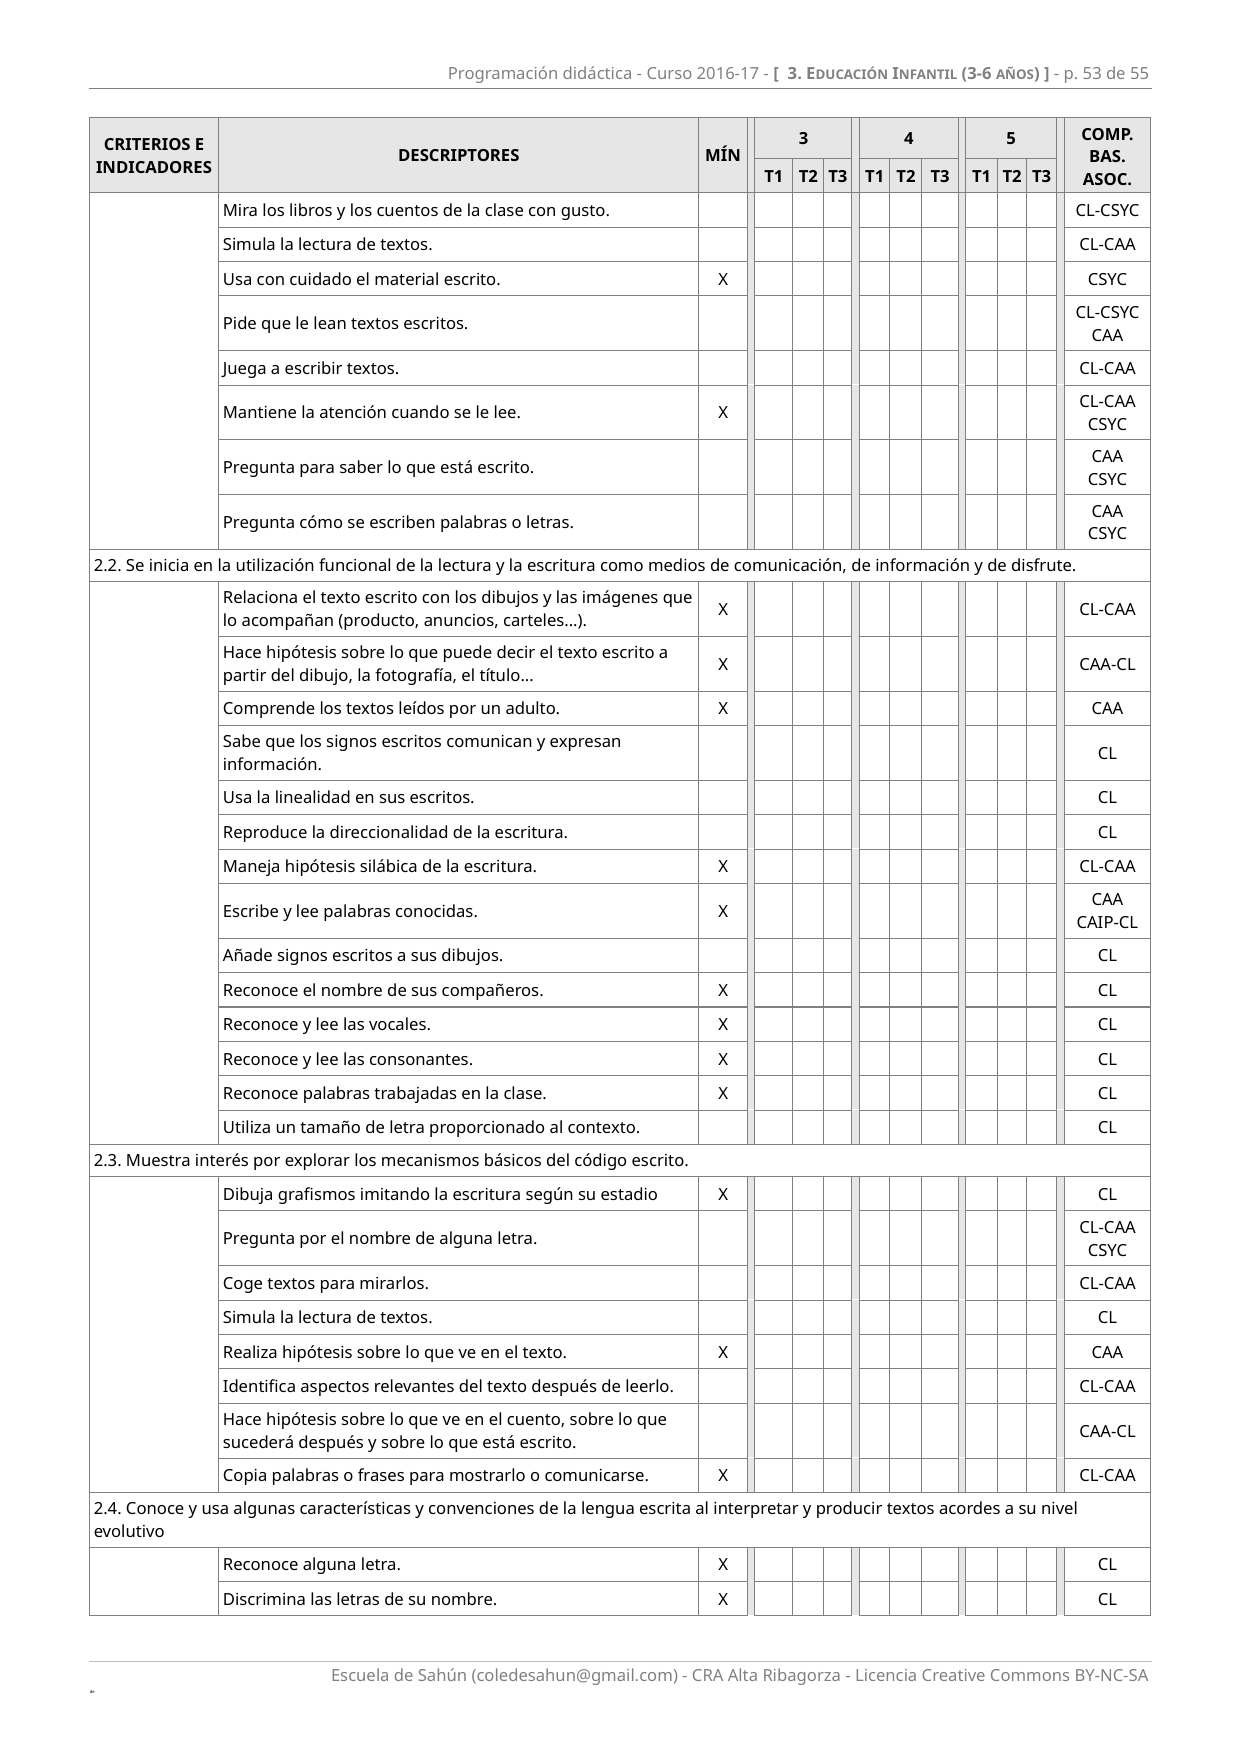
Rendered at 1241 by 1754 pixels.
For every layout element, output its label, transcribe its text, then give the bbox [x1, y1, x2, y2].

table_cell Reconoce alguna letra. [219, 1548, 698, 1581]
table_cell [824, 262, 851, 295]
table_cell [824, 1177, 851, 1210]
table_cell [748, 261, 754, 295]
table_cell [959, 1334, 965, 1368]
table_cell [793, 1404, 823, 1457]
table_cell CL [1065, 973, 1150, 1006]
table_cell [699, 1111, 747, 1144]
table_cell [755, 1211, 792, 1265]
table_cell [959, 295, 965, 350]
table_cell X [699, 1335, 747, 1368]
table_cell [699, 1301, 747, 1334]
table_cell [966, 781, 997, 814]
table_cell [1027, 1582, 1056, 1615]
table_cell [860, 884, 889, 938]
table_cell [998, 1548, 1026, 1581]
table_cell [748, 1581, 754, 1615]
table_cell CL [1065, 1582, 1150, 1615]
table_cell [966, 939, 997, 972]
table_header DESCRIPTORES [219, 118, 698, 192]
table_cell [860, 973, 889, 1006]
table_cell [1057, 1300, 1064, 1334]
table_cell [1027, 1008, 1056, 1041]
table_cell [852, 1210, 859, 1265]
table_cell [860, 1042, 889, 1075]
table_cell [824, 228, 851, 261]
table_cell CL-CSYC [1065, 193, 1150, 227]
table_cell [824, 973, 851, 1006]
table_cell [755, 228, 792, 261]
table_cell CL-CAA [1065, 850, 1150, 883]
table_cell [922, 351, 958, 384]
table_cell [90, 193, 218, 549]
table_cell CL [1065, 1076, 1150, 1109]
table_cell [1027, 228, 1056, 261]
table_cell [852, 385, 859, 439]
table_cell [755, 1266, 792, 1299]
table_cell [824, 351, 851, 384]
table_cell [959, 1110, 965, 1144]
table_cell CL-CAA CSYC [1065, 386, 1150, 439]
table_cell [852, 972, 859, 1006]
table_cell CL-CAA [1065, 1266, 1150, 1299]
table_cell [1057, 1110, 1064, 1144]
table_cell [860, 582, 889, 636]
table_cell [699, 1404, 747, 1457]
table_cell CL [1065, 1177, 1150, 1210]
table_cell [824, 440, 851, 494]
table_cell Pregunta para saber lo que está escrito. [219, 440, 698, 494]
table_cell [824, 1459, 851, 1492]
table_cell [852, 295, 859, 350]
table_header MÍN [699, 118, 747, 192]
table_cell [1057, 1368, 1064, 1403]
table_cell [998, 1404, 1026, 1457]
table_cell [1027, 1335, 1056, 1368]
table_cell [959, 1300, 965, 1334]
table_cell [793, 1076, 823, 1109]
table_cell [966, 296, 997, 350]
table_cell [959, 1265, 965, 1299]
table_cell [1057, 439, 1064, 494]
table_cell [755, 1008, 792, 1041]
table_cell [890, 1211, 921, 1265]
table_cell [699, 495, 747, 549]
table_cell X [699, 973, 747, 1006]
table_cell [1057, 261, 1064, 295]
table_cell [824, 1211, 851, 1265]
table_cell [890, 884, 921, 938]
table_cell [1027, 262, 1056, 295]
table_cell CAA-CL [1065, 1404, 1150, 1457]
table_cell T2 [998, 159, 1026, 192]
table_header [959, 118, 965, 158]
table_cell [852, 227, 859, 261]
table_cell [90, 1548, 218, 1615]
table_cell [748, 227, 754, 261]
table_cell X [699, 1548, 747, 1581]
table_cell [824, 939, 851, 972]
table_cell [1027, 582, 1056, 636]
table_cell [755, 637, 792, 691]
table_cell [922, 1076, 958, 1109]
table_cell T1 [966, 159, 997, 192]
table_cell [890, 262, 921, 295]
table_cell [755, 815, 792, 848]
table_cell 2.4. Conoce y usa algunas características y convenciones de la lengua escrita al interpretar y producir textos acordes a su nivel evolutivo [90, 1493, 1150, 1547]
table_cell [922, 440, 958, 494]
table_cell Añade signos escritos a sus dibujos. [219, 939, 698, 972]
table_cell [922, 262, 958, 295]
table_cell [922, 1459, 958, 1492]
table_cell [1027, 692, 1056, 725]
table_cell [860, 1266, 889, 1299]
table_cell [755, 193, 792, 227]
table_cell [860, 495, 889, 549]
table_cell Simula la lectura de textos. [219, 228, 698, 261]
table_cell [755, 1042, 792, 1075]
table_cell CAA CAIP-CL [1065, 884, 1150, 938]
table_cell [959, 1177, 965, 1210]
table_cell [852, 1110, 859, 1144]
table_cell [824, 386, 851, 439]
table_cell CL-CSYC CAA [1065, 296, 1150, 350]
table_cell X [699, 582, 747, 636]
table_cell [890, 781, 921, 814]
table_cell [922, 1177, 958, 1210]
table_cell [966, 1404, 997, 1457]
table_cell [890, 850, 921, 883]
table_cell [890, 351, 921, 384]
table_cell [793, 386, 823, 439]
table_cell [748, 1548, 754, 1581]
table_cell [852, 725, 859, 780]
table_cell [922, 1266, 958, 1299]
table_cell [860, 351, 889, 384]
table_cell [860, 1335, 889, 1368]
table_cell [824, 1301, 851, 1334]
table_cell T3 [922, 159, 958, 192]
table_cell [890, 1111, 921, 1144]
table_cell CL [1065, 939, 1150, 972]
table_cell [748, 1403, 754, 1457]
table_cell [793, 815, 823, 848]
table_cell [998, 440, 1026, 494]
table_cell [1057, 691, 1064, 725]
table_cell [824, 1582, 851, 1615]
table_cell [860, 1111, 889, 1144]
table_cell [890, 1404, 921, 1457]
table_cell [1027, 1177, 1056, 1210]
table_cell [890, 193, 921, 227]
table_cell [998, 1042, 1026, 1075]
table_cell [860, 726, 889, 780]
table_cell Pregunta cómo se escriben palabras o letras. [219, 495, 698, 549]
table_cell [748, 849, 754, 883]
table_cell [852, 1548, 859, 1581]
table_cell X [699, 1042, 747, 1075]
table_cell [959, 814, 965, 848]
table_cell [793, 692, 823, 725]
table_cell [793, 193, 823, 227]
table_cell [852, 938, 859, 972]
table_cell [890, 440, 921, 494]
table_cell [793, 1548, 823, 1581]
table_cell [860, 262, 889, 295]
table_cell [852, 158, 859, 192]
table_cell [860, 1582, 889, 1615]
table_cell [998, 1111, 1026, 1144]
table_cell [793, 495, 823, 549]
table_cell [890, 1459, 921, 1492]
table_cell [998, 1177, 1026, 1210]
table_cell [748, 636, 754, 691]
table_cell Dibuja grafismos imitando la escritura según su estadio [219, 1177, 698, 1210]
table_cell [755, 939, 792, 972]
table_cell [824, 296, 851, 350]
table_cell CL-CAA CSYC [1065, 1211, 1150, 1265]
table_cell [755, 1404, 792, 1457]
table_cell [1057, 1210, 1064, 1265]
table_cell [922, 884, 958, 938]
table_cell Utiliza un tamaño de letra proporcionado al contexto. [219, 1111, 698, 1144]
table_cell [824, 637, 851, 691]
table_cell [959, 725, 965, 780]
table_cell [890, 582, 921, 636]
table_cell [1027, 1301, 1056, 1334]
table_cell [890, 973, 921, 1006]
table_cell [852, 636, 859, 691]
table_cell [824, 193, 851, 227]
table_cell [966, 495, 997, 549]
table_cell CL [1065, 1111, 1150, 1144]
table_cell [824, 1076, 851, 1109]
table_cell [890, 1266, 921, 1299]
table_cell [998, 692, 1026, 725]
table_cell [748, 938, 754, 972]
table_cell [959, 1006, 965, 1041]
table_cell [852, 1368, 859, 1403]
table_cell [748, 1041, 754, 1075]
table_cell [852, 814, 859, 848]
table_cell [793, 1335, 823, 1368]
table_cell [1057, 350, 1064, 384]
table_cell [755, 1301, 792, 1334]
table_cell [890, 1335, 921, 1368]
table_cell [699, 228, 747, 261]
table_cell [890, 296, 921, 350]
table_cell T2 [890, 159, 921, 192]
table_cell [1057, 814, 1064, 848]
table_cell [998, 1369, 1026, 1403]
table_cell [1057, 1265, 1064, 1299]
table_cell [922, 1042, 958, 1075]
table_cell [998, 1266, 1026, 1299]
table_cell [793, 850, 823, 883]
table_cell [966, 1459, 997, 1492]
table_cell [959, 193, 965, 227]
table_cell [793, 1008, 823, 1041]
table_cell [793, 1177, 823, 1210]
table_cell [793, 262, 823, 295]
table_cell [824, 582, 851, 636]
table_cell [824, 1008, 851, 1041]
table_cell [998, 351, 1026, 384]
table_cell [824, 884, 851, 938]
table_cell [748, 193, 754, 227]
table_cell [966, 1177, 997, 1210]
table_cell [1057, 494, 1064, 549]
table_cell [998, 1582, 1026, 1615]
table_cell [922, 1111, 958, 1144]
table_cell [860, 1008, 889, 1041]
table_cell [860, 228, 889, 261]
table_cell [1027, 296, 1056, 350]
table_cell 2.3. Muestra interés por explorar los mecanismos básicos del código escrito. [90, 1145, 1150, 1176]
table_cell [890, 1177, 921, 1210]
table_cell [748, 1458, 754, 1492]
table_header [748, 118, 754, 192]
table_cell X [699, 850, 747, 883]
table_header 5 [966, 118, 1056, 158]
table_cell [1027, 815, 1056, 848]
table_cell [90, 582, 218, 1144]
table_cell [1057, 1041, 1064, 1075]
table_cell X [699, 884, 747, 938]
table_cell T1 [860, 159, 889, 192]
table_cell [793, 351, 823, 384]
table_cell X [699, 692, 747, 725]
table_cell [824, 495, 851, 549]
table_cell Hace hipótesis sobre lo que ve en el cuento, sobre lo que sucederá después y sobre lo que está escrito. [219, 1404, 698, 1457]
table_cell CAA [1065, 1335, 1150, 1368]
table_cell [890, 1369, 921, 1403]
table_cell [1057, 725, 1064, 780]
table_cell [959, 1403, 965, 1457]
table_cell CAA CSYC [1065, 495, 1150, 549]
table_cell [852, 439, 859, 494]
table_cell [748, 972, 754, 1006]
table_cell [860, 1369, 889, 1403]
table_cell [793, 1266, 823, 1299]
table_cell [755, 884, 792, 938]
table_cell [852, 780, 859, 814]
table_cell [755, 692, 792, 725]
table_cell [922, 726, 958, 780]
table_cell [852, 883, 859, 938]
table_cell [793, 637, 823, 691]
table_cell [1027, 1548, 1056, 1581]
table_cell [860, 1301, 889, 1334]
table_cell [1057, 1177, 1064, 1210]
table_cell [699, 939, 747, 972]
table_cell [748, 1368, 754, 1403]
table_cell [966, 1111, 997, 1144]
table_cell [1057, 1075, 1064, 1109]
table_cell [998, 1008, 1026, 1041]
table_cell [922, 1335, 958, 1368]
table_cell [1057, 193, 1064, 227]
table_cell [852, 691, 859, 725]
table_cell T3 [1027, 159, 1056, 192]
table_cell [748, 814, 754, 848]
table_header [1057, 118, 1064, 158]
table_cell [748, 439, 754, 494]
table_cell [748, 582, 754, 636]
table_cell [998, 726, 1026, 780]
table_cell [922, 1582, 958, 1615]
table_cell [959, 1458, 965, 1492]
table_cell [793, 1459, 823, 1492]
table_cell [699, 726, 747, 780]
table_cell [1057, 972, 1064, 1006]
table_cell [966, 1582, 997, 1615]
table_cell [860, 193, 889, 227]
table_cell [793, 726, 823, 780]
table_cell [998, 262, 1026, 295]
table_cell [824, 692, 851, 725]
table_cell [824, 726, 851, 780]
table_cell [922, 1008, 958, 1041]
table_cell [998, 939, 1026, 972]
table_cell [755, 781, 792, 814]
table_cell [852, 261, 859, 295]
table_cell [890, 692, 921, 725]
table_cell [860, 1076, 889, 1109]
table_cell [852, 350, 859, 384]
table_cell [824, 850, 851, 883]
table_cell [966, 637, 997, 691]
table_cell [1027, 1404, 1056, 1457]
table_cell [890, 726, 921, 780]
table_cell [824, 1369, 851, 1403]
table_cell [748, 1075, 754, 1109]
table_cell [1027, 1076, 1056, 1109]
table_cell [966, 193, 997, 227]
table_cell [755, 973, 792, 1006]
table_cell T3 [824, 159, 851, 192]
table_cell [922, 1211, 958, 1265]
table_cell Reconoce y lee las consonantes. [219, 1042, 698, 1075]
table_cell [1027, 193, 1056, 227]
table_cell [890, 495, 921, 549]
table_cell [755, 1369, 792, 1403]
table_cell [959, 691, 965, 725]
table_cell [860, 1404, 889, 1457]
table_cell [922, 228, 958, 261]
table_cell [852, 494, 859, 549]
table_cell CSYC [1065, 262, 1150, 295]
table_cell [748, 350, 754, 384]
table_cell [922, 386, 958, 439]
table_cell [748, 295, 754, 350]
table_cell [890, 939, 921, 972]
table_cell [966, 692, 997, 725]
table_cell X [699, 1076, 747, 1109]
table_cell [966, 1548, 997, 1581]
table_cell [922, 973, 958, 1006]
table_cell [852, 1006, 859, 1041]
table_cell 2.2. Se inicia en la utilización funcional de la lectura y la escritura como medios de comunicación, de información y de disfrute. [90, 550, 1150, 581]
table_cell [1027, 1111, 1056, 1144]
table_cell [824, 1335, 851, 1368]
table_cell [1057, 1006, 1064, 1041]
table_cell [922, 692, 958, 725]
table_cell [755, 262, 792, 295]
table_cell [1057, 295, 1064, 350]
table_cell [824, 781, 851, 814]
table_cell [860, 781, 889, 814]
table_cell [966, 1211, 997, 1265]
table_cell [748, 725, 754, 780]
table_cell [959, 350, 965, 384]
table_cell [860, 850, 889, 883]
table_cell [959, 494, 965, 549]
table_cell [852, 1300, 859, 1334]
table_cell [998, 228, 1026, 261]
table_cell [966, 1008, 997, 1041]
table_cell [998, 637, 1026, 691]
table_cell [959, 261, 965, 295]
table_cell [959, 1075, 965, 1109]
table_cell [966, 973, 997, 1006]
table_cell [959, 1368, 965, 1403]
table_cell [998, 781, 1026, 814]
table_cell [890, 815, 921, 848]
table_cell [1027, 637, 1056, 691]
table_cell [793, 1301, 823, 1334]
table_cell [959, 883, 965, 938]
table_cell [755, 351, 792, 384]
table_cell [1027, 1369, 1056, 1403]
table_cell Realiza hipótesis sobre lo que ve en el texto. [219, 1335, 698, 1368]
table_cell Sabe que los signos escritos comunican y expresan información. [219, 726, 698, 780]
table_cell [793, 781, 823, 814]
table_cell [793, 1211, 823, 1265]
table_cell T1 [755, 159, 792, 192]
table_cell X [699, 386, 747, 439]
table_cell Comprende los textos leídos por un adulto. [219, 692, 698, 725]
table_cell [890, 1008, 921, 1041]
table_header [852, 118, 859, 158]
table_cell [998, 973, 1026, 1006]
table_cell [824, 1548, 851, 1581]
table_cell [959, 439, 965, 494]
table_cell [748, 1177, 754, 1210]
table_cell [1027, 1266, 1056, 1299]
table_cell [1057, 1581, 1064, 1615]
table_cell [755, 440, 792, 494]
table_cell [699, 1211, 747, 1265]
table_cell [793, 939, 823, 972]
table_cell [1027, 850, 1056, 883]
table_cell [852, 1458, 859, 1492]
table_cell [852, 1403, 859, 1457]
table_cell Escribe y lee palabras conocidas. [219, 884, 698, 938]
table_cell [755, 1459, 792, 1492]
table_cell [1027, 973, 1056, 1006]
table_cell CL [1065, 781, 1150, 814]
table_cell [793, 440, 823, 494]
table_cell [959, 1548, 965, 1581]
table_cell Juega a escribir textos. [219, 351, 698, 384]
table_cell [860, 1548, 889, 1581]
table_cell [793, 1111, 823, 1144]
table_cell [793, 1042, 823, 1075]
table_cell [1027, 440, 1056, 494]
table_cell [1057, 1458, 1064, 1492]
table_cell [922, 1369, 958, 1403]
table_cell [1057, 385, 1064, 439]
table_cell X [699, 1177, 747, 1210]
table_cell [852, 582, 859, 636]
table_cell [824, 1404, 851, 1457]
table_cell Relaciona el texto escrito con los dibujos y las imágenes que lo acompañan (producto, anuncios, carteles...). [219, 582, 698, 636]
table_cell Hace hipótesis sobre lo que puede decir el texto escrito a partir del dibujo, la fotografía, el título... [219, 637, 698, 691]
table_cell [998, 1211, 1026, 1265]
table_cell [1027, 939, 1056, 972]
table_cell [922, 815, 958, 848]
table_cell CL-CAA [1065, 351, 1150, 384]
table_cell [860, 1459, 889, 1492]
table_cell [959, 582, 965, 636]
table_cell Identifica aspectos relevantes del texto después de leerlo. [219, 1369, 698, 1403]
table_cell [699, 1369, 747, 1403]
table_cell [793, 228, 823, 261]
table_cell [890, 1042, 921, 1075]
table_cell CL [1065, 815, 1150, 848]
table_cell [998, 193, 1026, 227]
table_cell [1057, 938, 1064, 972]
table_cell [959, 385, 965, 439]
table_cell [959, 849, 965, 883]
table_cell [998, 1335, 1026, 1368]
table_cell [860, 1211, 889, 1265]
table_cell [966, 1266, 997, 1299]
table_cell [966, 228, 997, 261]
table_cell [966, 582, 997, 636]
table_cell [852, 849, 859, 883]
table_cell [755, 386, 792, 439]
table_cell Pide que le lean textos escritos. [219, 296, 698, 350]
table_cell [1027, 351, 1056, 384]
table_cell [1057, 1403, 1064, 1457]
table_cell Coge textos para mirarlos. [219, 1266, 698, 1299]
table_cell [748, 1110, 754, 1144]
table_cell [755, 582, 792, 636]
table_cell [852, 1177, 859, 1210]
table_cell [966, 1369, 997, 1403]
table_cell X [699, 1582, 747, 1615]
table_cell [755, 1335, 792, 1368]
table_cell [860, 692, 889, 725]
table_cell [966, 884, 997, 938]
table_cell [959, 1041, 965, 1075]
table_cell [959, 1581, 965, 1615]
table_cell [1057, 780, 1064, 814]
table_cell [998, 296, 1026, 350]
table_cell [966, 386, 997, 439]
table_cell [852, 1075, 859, 1109]
table_cell [755, 1548, 792, 1581]
table_cell [793, 296, 823, 350]
table_cell [824, 815, 851, 848]
table_cell [755, 850, 792, 883]
table_cell [699, 193, 747, 227]
table_cell [998, 1301, 1026, 1334]
table_cell [793, 582, 823, 636]
table_cell [793, 1369, 823, 1403]
table_cell [860, 440, 889, 494]
table_cell [1057, 1334, 1064, 1368]
table_cell [755, 1111, 792, 1144]
table_cell [998, 386, 1026, 439]
table_cell [959, 636, 965, 691]
table_cell [748, 494, 754, 549]
table_cell [922, 1301, 958, 1334]
table_cell Simula la lectura de textos. [219, 1301, 698, 1334]
table_cell [852, 1265, 859, 1299]
table_cell Pregunta por el nombre de alguna letra. [219, 1211, 698, 1265]
table_cell CAA CSYC [1065, 440, 1150, 494]
table_cell [922, 850, 958, 883]
table_cell [890, 1301, 921, 1334]
table_cell [922, 193, 958, 227]
table_cell [959, 227, 965, 261]
table_cell [966, 815, 997, 848]
table_cell [1027, 726, 1056, 780]
table_cell [959, 1210, 965, 1265]
table_cell [966, 351, 997, 384]
table_cell [852, 1581, 859, 1615]
table_cell CL [1065, 1301, 1150, 1334]
table_cell CL-CAA [1065, 228, 1150, 261]
table_cell [699, 815, 747, 848]
table_cell Reconoce palabras trabajadas en la clase. [219, 1076, 698, 1109]
table_cell Mantiene la atención cuando se le lee. [219, 386, 698, 439]
table_cell T2 [793, 159, 823, 192]
table_cell [699, 351, 747, 384]
table_cell CL [1065, 1042, 1150, 1075]
table_cell [755, 495, 792, 549]
table_cell [748, 883, 754, 938]
table_cell [1027, 1211, 1056, 1265]
table_cell [998, 495, 1026, 549]
table_cell X [699, 1008, 747, 1041]
table_cell [890, 228, 921, 261]
table_cell [998, 884, 1026, 938]
table_cell [966, 1301, 997, 1334]
table_cell [998, 1076, 1026, 1109]
table_cell [959, 938, 965, 972]
table_cell [699, 781, 747, 814]
table_cell [90, 1177, 218, 1492]
table_cell [755, 1582, 792, 1615]
table_cell [959, 972, 965, 1006]
table_cell [860, 386, 889, 439]
table_cell Reconoce y lee las vocales. [219, 1008, 698, 1041]
table_cell [1027, 781, 1056, 814]
table_cell [1057, 636, 1064, 691]
table_cell [1027, 884, 1056, 938]
table_cell X [699, 262, 747, 295]
table_cell X [699, 637, 747, 691]
table_cell CL-CAA [1065, 582, 1150, 636]
table_cell [748, 1334, 754, 1368]
table_header COMP. BAS. ASOC. [1065, 118, 1150, 192]
table_cell [1027, 386, 1056, 439]
table_cell [890, 637, 921, 691]
table_cell Usa la linealidad en sus escritos. [219, 781, 698, 814]
table_cell [959, 158, 965, 192]
table_cell [922, 296, 958, 350]
table_cell [793, 1582, 823, 1615]
table_cell [1057, 227, 1064, 261]
table_cell [860, 637, 889, 691]
table_cell [699, 1266, 747, 1299]
table_cell [1057, 1548, 1064, 1581]
table_cell [922, 495, 958, 549]
table_cell [748, 385, 754, 439]
table_cell [998, 850, 1026, 883]
table_cell CL [1065, 726, 1150, 780]
table_cell Copia palabras o frases para mostrarlo o comunicarse. [219, 1459, 698, 1492]
table_cell Discrimina las letras de su nombre. [219, 1582, 698, 1615]
table_cell X [699, 1459, 747, 1492]
table_cell [755, 296, 792, 350]
table_cell [966, 1042, 997, 1075]
table_cell [824, 1111, 851, 1144]
table_cell [1057, 158, 1064, 192]
table_cell [748, 1300, 754, 1334]
table_cell [860, 939, 889, 972]
table_cell [755, 1076, 792, 1109]
table_cell CL [1065, 1008, 1150, 1041]
table_cell [755, 1177, 792, 1210]
table_cell [922, 1404, 958, 1457]
table_cell [966, 850, 997, 883]
table_cell [860, 1177, 889, 1210]
table_cell [824, 1042, 851, 1075]
table_cell [1027, 1042, 1056, 1075]
table_cell [998, 1459, 1026, 1492]
table_cell [824, 1266, 851, 1299]
table_cell Reproduce la direccionalidad de la escritura. [219, 815, 698, 848]
table_cell [1027, 495, 1056, 549]
table_cell Reconoce el nombre de sus compañeros. [219, 973, 698, 1006]
table_cell [890, 386, 921, 439]
table_cell [860, 815, 889, 848]
table_cell [890, 1076, 921, 1109]
table_cell [748, 1210, 754, 1265]
table_cell Maneja hipótesis silábica de la escritura. [219, 850, 698, 883]
table_cell [998, 582, 1026, 636]
table_cell Mira los libros y los cuentos de la clase con gusto. [219, 193, 698, 227]
table_cell [1057, 883, 1064, 938]
table_cell [966, 726, 997, 780]
table_cell [748, 1265, 754, 1299]
table_cell [852, 1041, 859, 1075]
table_cell [755, 726, 792, 780]
table_cell CL [1065, 1548, 1150, 1581]
table_cell [699, 440, 747, 494]
table_cell [860, 296, 889, 350]
table_header 3 [755, 118, 851, 158]
table_cell CL-CAA [1065, 1459, 1150, 1492]
table_cell [922, 637, 958, 691]
table_cell [890, 1548, 921, 1581]
table_cell [748, 1006, 754, 1041]
table_cell [966, 1335, 997, 1368]
table_cell [922, 582, 958, 636]
table_cell [922, 781, 958, 814]
table_cell [1057, 849, 1064, 883]
table_cell CAA-CL [1065, 637, 1150, 691]
table_cell CL-CAA [1065, 1369, 1150, 1403]
table_cell [852, 1334, 859, 1368]
table_cell [966, 440, 997, 494]
table_cell [922, 1548, 958, 1581]
table_cell [793, 884, 823, 938]
table_cell CAA [1065, 692, 1150, 725]
table_cell [1027, 1459, 1056, 1492]
table_cell [966, 1076, 997, 1109]
table_cell Usa con cuidado el material escrito. [219, 262, 698, 295]
table_cell [793, 973, 823, 1006]
table_cell [852, 193, 859, 227]
table_cell [922, 939, 958, 972]
table_cell [1057, 582, 1064, 636]
table_cell [748, 691, 754, 725]
table_cell [890, 1582, 921, 1615]
table_cell [748, 780, 754, 814]
table_cell [998, 815, 1026, 848]
table_cell [699, 296, 747, 350]
table_header 4 [860, 118, 958, 158]
table_cell [966, 262, 997, 295]
table_cell [959, 780, 965, 814]
table_header CRITERIOS E INDICADORES [90, 118, 218, 192]
